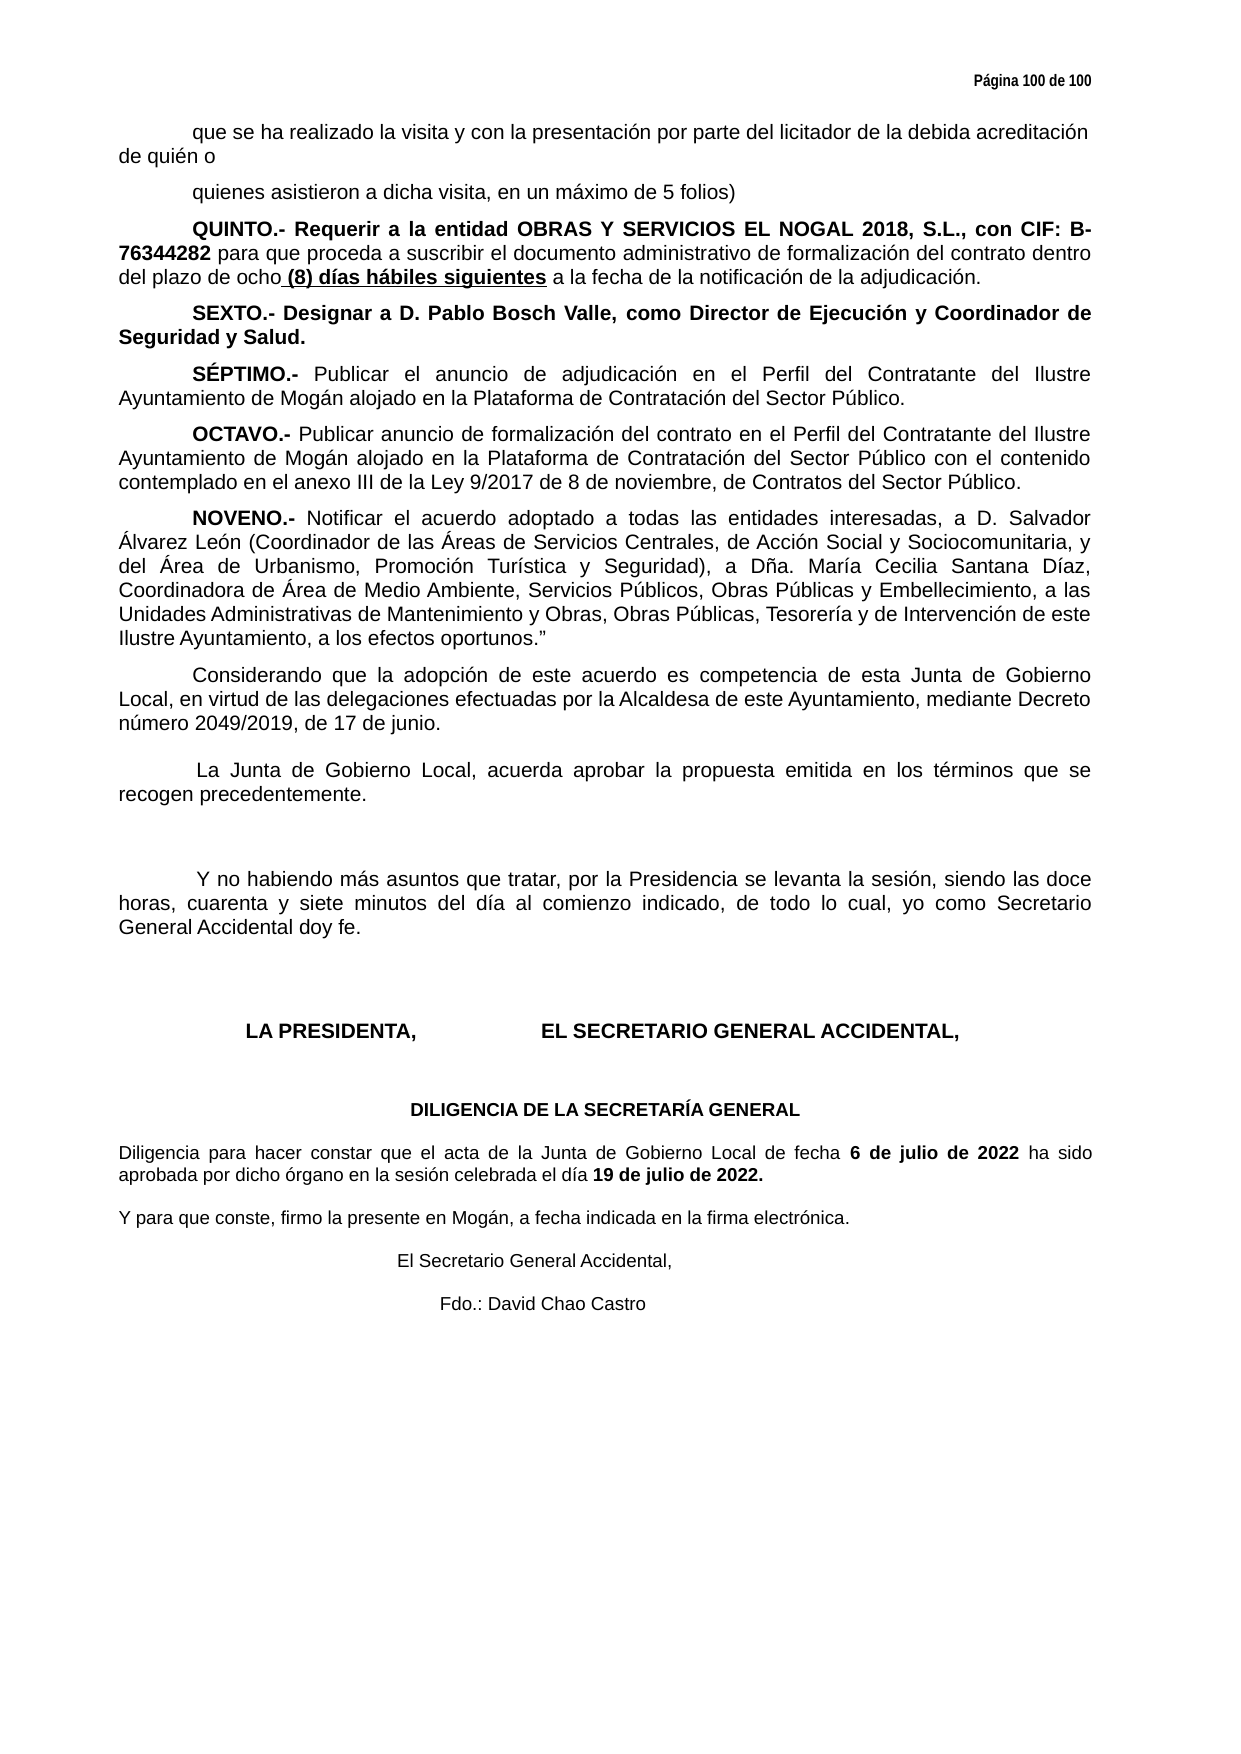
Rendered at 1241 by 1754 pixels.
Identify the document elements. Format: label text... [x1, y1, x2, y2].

text NOVENO.- Notificar el acuerdo adoptado a todas las entidades interesadas, a D. Salvador Álvarez León (Coordinador de las Áreas de Servicios Centrales, de Acción Social y Sociocomunitaria, y del Área de Urbanismo, Promoción Turística y Seguridad), a Dña. María Cecilia Santana Díaz, Coordinadora de Área de Medio Ambiente, Servicios Públicos, Obras Públicas y Embellecimiento, a las Unidades Administrativas de Mantenimiento y Obras, Obras Públicas, Tesorería y de Intervención de este Ilustre Ayuntamiento, a los efectos oportunos.” [118, 506, 1092, 650]
text quienes asistieron a dicha visita, en un máximo de 5 folios) [118, 180, 1092, 204]
text SEXTO.- Designar a D. Pablo Bosch Valle, como Director de Ejecución y Coordinador de Seguridad y Salud. [118, 301, 1092, 349]
text La Junta de Gobierno Local, acuerda aprobar la propuesta emitida en los términos que se recogen precedentemente. [118, 758, 1092, 806]
text SÉPTIMO.- Publicar el anuncio de adjudicación en el Perfil del Contratante del Ilustre Ayuntamiento de Mogán alojado en la Plataforma de Contratación del Sector Público. [118, 361, 1092, 409]
text DILIGENCIA DE LA SECRETARÍA GENERAL [118, 1099, 1092, 1120]
text Fdo.: David Chao Castro [118, 1293, 1092, 1314]
text Considerando que la adopción de este acuerdo es competencia de esta Junta de Gobierno Local, en virtud de las delegaciones efectuadas por la Alcaldesa de este Ayuntamiento, mediante Decreto número 2049/2019, de 17 de junio. [118, 662, 1092, 734]
text El Secretario General Accidental, [118, 1249, 1092, 1271]
text QUINTO.- Requerir a la entidad OBRAS Y SERVICIOS EL NOGAL 2018, S.L., con CIF: B-76344282 para que proceda a suscribir el documento administrativo de formalización del contrato dentro del plazo de ocho (8) días hábiles siguientes a la fecha de la notificación de la adjudicación. [118, 217, 1092, 288]
text que se ha realizado la visita y con la presentación por parte del licitador de la debida acreditación de quién o [118, 120, 1092, 168]
text LA PRESIDENTA, EL SECRETARIO GENERAL ACCIDENTAL, [118, 1019, 1092, 1043]
text Diligencia para hacer constar que el acta de la Junta de Gobierno Local de fecha 6 de julio de 2022 ha sido aprobada por dicho órgano en la sesión celebrada el día 19 de julio de 2022. [118, 1142, 1092, 1185]
text Y no habiendo más asuntos que tratar, por la Presidencia se levanta la sesión, siendo las doce horas, cuarenta y siete minutos del día al comienzo indicado, de todo lo cual, yo como Secretario General Accidental doy fe. [118, 867, 1092, 938]
text Y para que conste, firmo la presente en Mogán, a fecha indicada en la firma electrónica. [118, 1206, 1092, 1228]
text OCTAVO.- Publicar anuncio de formalización del contrato en el Perfil del Contratante del Ilustre Ayuntamiento de Mogán alojado en la Plataforma de Contratación del Sector Público con el contenido contemplado en el anexo III de la Ley 9/2017 de 8 de noviembre, de Contratos del Sector Público. [118, 422, 1092, 494]
